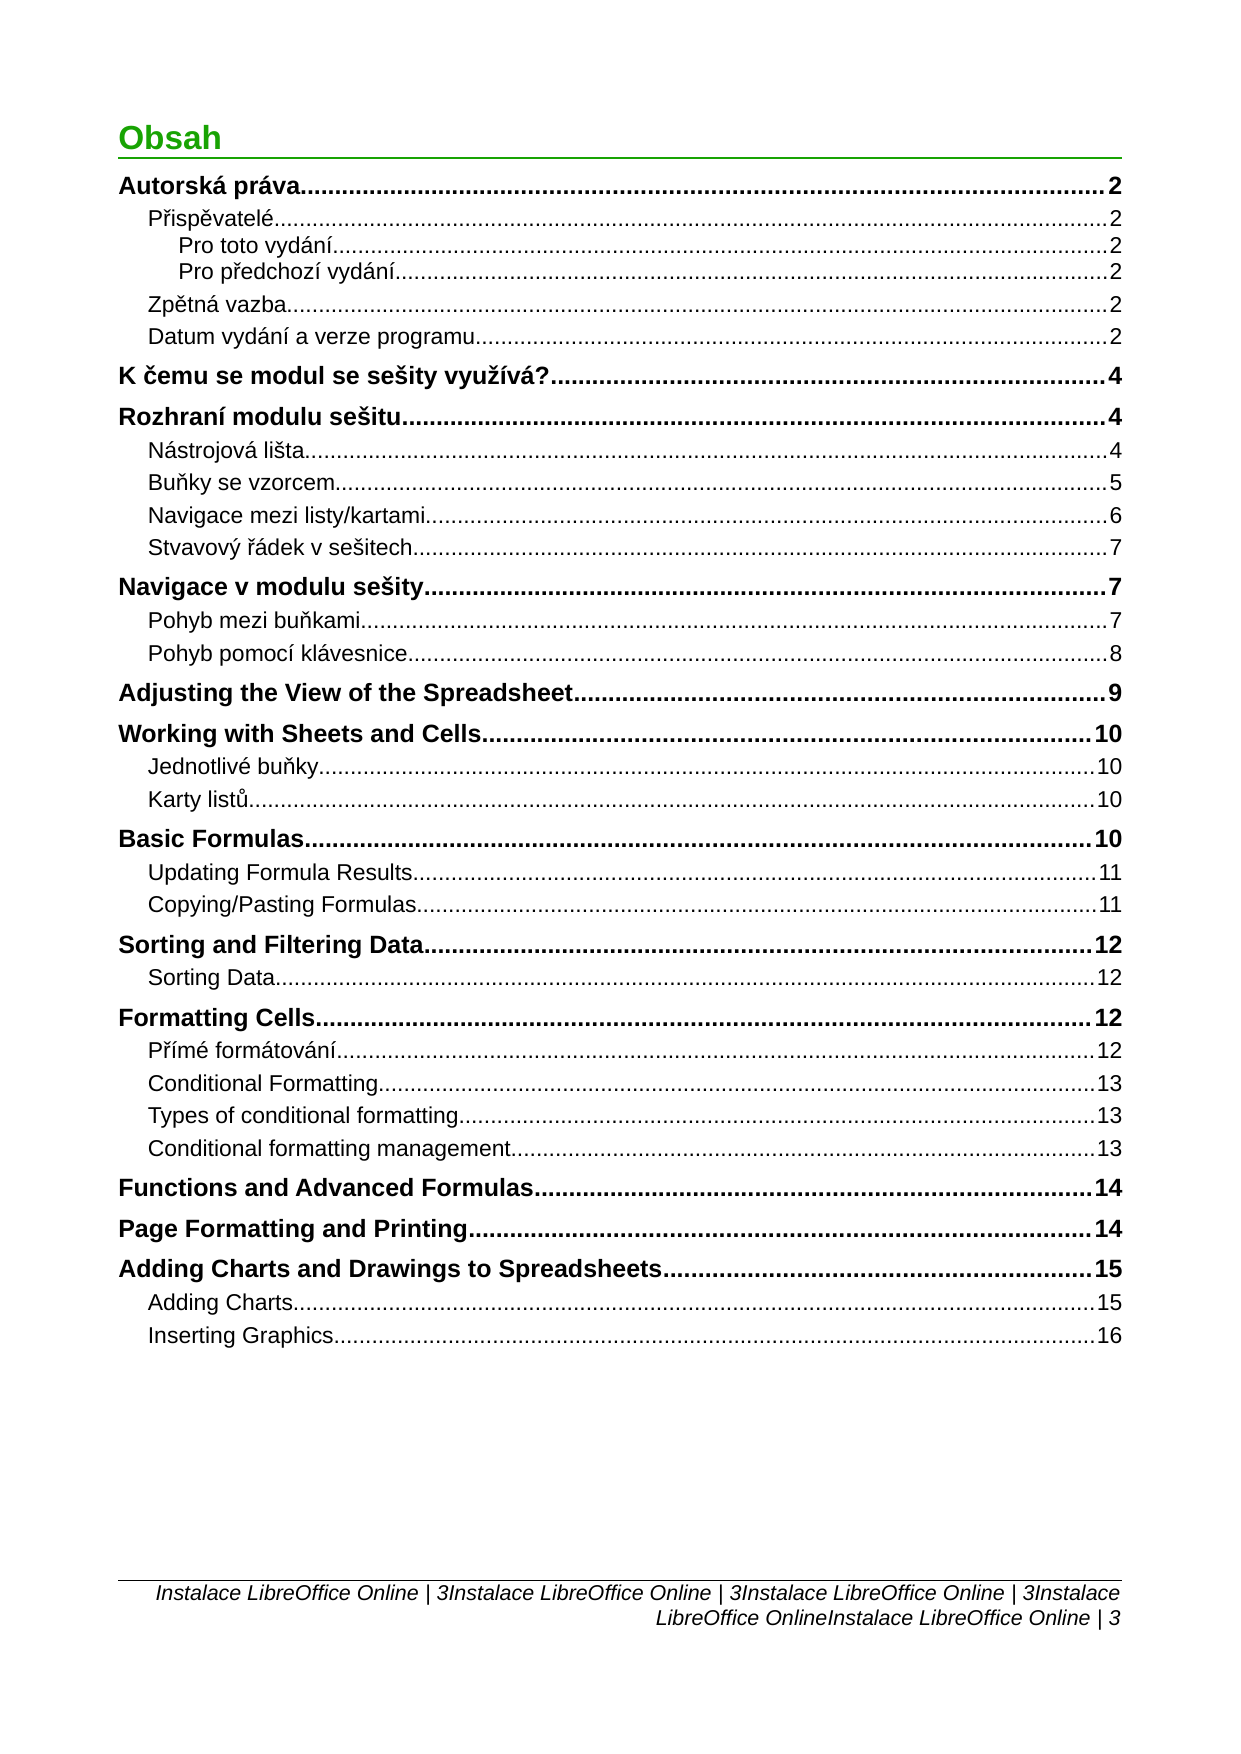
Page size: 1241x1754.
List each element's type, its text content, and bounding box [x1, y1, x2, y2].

text Adjusting the View of the Spreadsheet 9 [118, 678, 1122, 707]
text Adding Charts 15 [148, 1289, 1122, 1316]
text Přispěvatelé 2 [148, 205, 1122, 232]
text Pro předchozí vydání 2 [178, 258, 1122, 284]
text Sorting Data 12 [148, 964, 1122, 991]
text Conditional formatting management 13 [148, 1135, 1122, 1161]
text Sorting and Filtering Data 12 [118, 929, 1122, 958]
text Pohyb pomocí klávesnice 8 [148, 639, 1122, 666]
text Page Formatting and Printing 14 [118, 1214, 1122, 1242]
text Adding Charts and Drawings to Spreadsheets 15 [118, 1254, 1122, 1283]
text Přímé formátování 12 [148, 1037, 1122, 1064]
text Zpětná vazba 2 [148, 291, 1122, 317]
text Nástrojová lišta 4 [148, 437, 1122, 463]
text Working with Sheets and Cells 10 [118, 718, 1122, 747]
text K čemu se modul se sešity využívá? 4 [118, 361, 1122, 390]
text Functions and Advanced Formulas 14 [118, 1173, 1122, 1202]
text Rozhraní modulu sešitu 4 [118, 402, 1122, 431]
text Updating Formula Results 11 [148, 859, 1122, 885]
text Types of conditional formatting 13 [148, 1102, 1122, 1129]
text Copying/Pasting Formulas 11 [148, 891, 1122, 918]
text Autorská práva 2 [118, 171, 1122, 199]
text Karty listů 10 [148, 786, 1122, 812]
text Buňky se vzorcem 5 [148, 469, 1122, 496]
text Basic Formulas 10 [118, 824, 1122, 853]
text Navigace mezi listy/kartami 6 [148, 502, 1122, 528]
text Formatting Cells 12 [118, 1003, 1122, 1031]
text Navigace v modulu sešity 7 [118, 572, 1122, 601]
text Pro toto vydání 2 [178, 232, 1122, 258]
text Stvavový řádek v sešitech 7 [148, 534, 1122, 560]
subtitle Obsah [118, 118, 1122, 157]
text Conditional Formatting 13 [148, 1070, 1122, 1096]
text Datum vydání a verze programu 2 [148, 323, 1122, 349]
text Jednotlivé buňky 10 [148, 753, 1122, 780]
text Pohyb mezi buňkami 7 [148, 607, 1122, 633]
text Inserting Graphics 16 [148, 1322, 1122, 1348]
